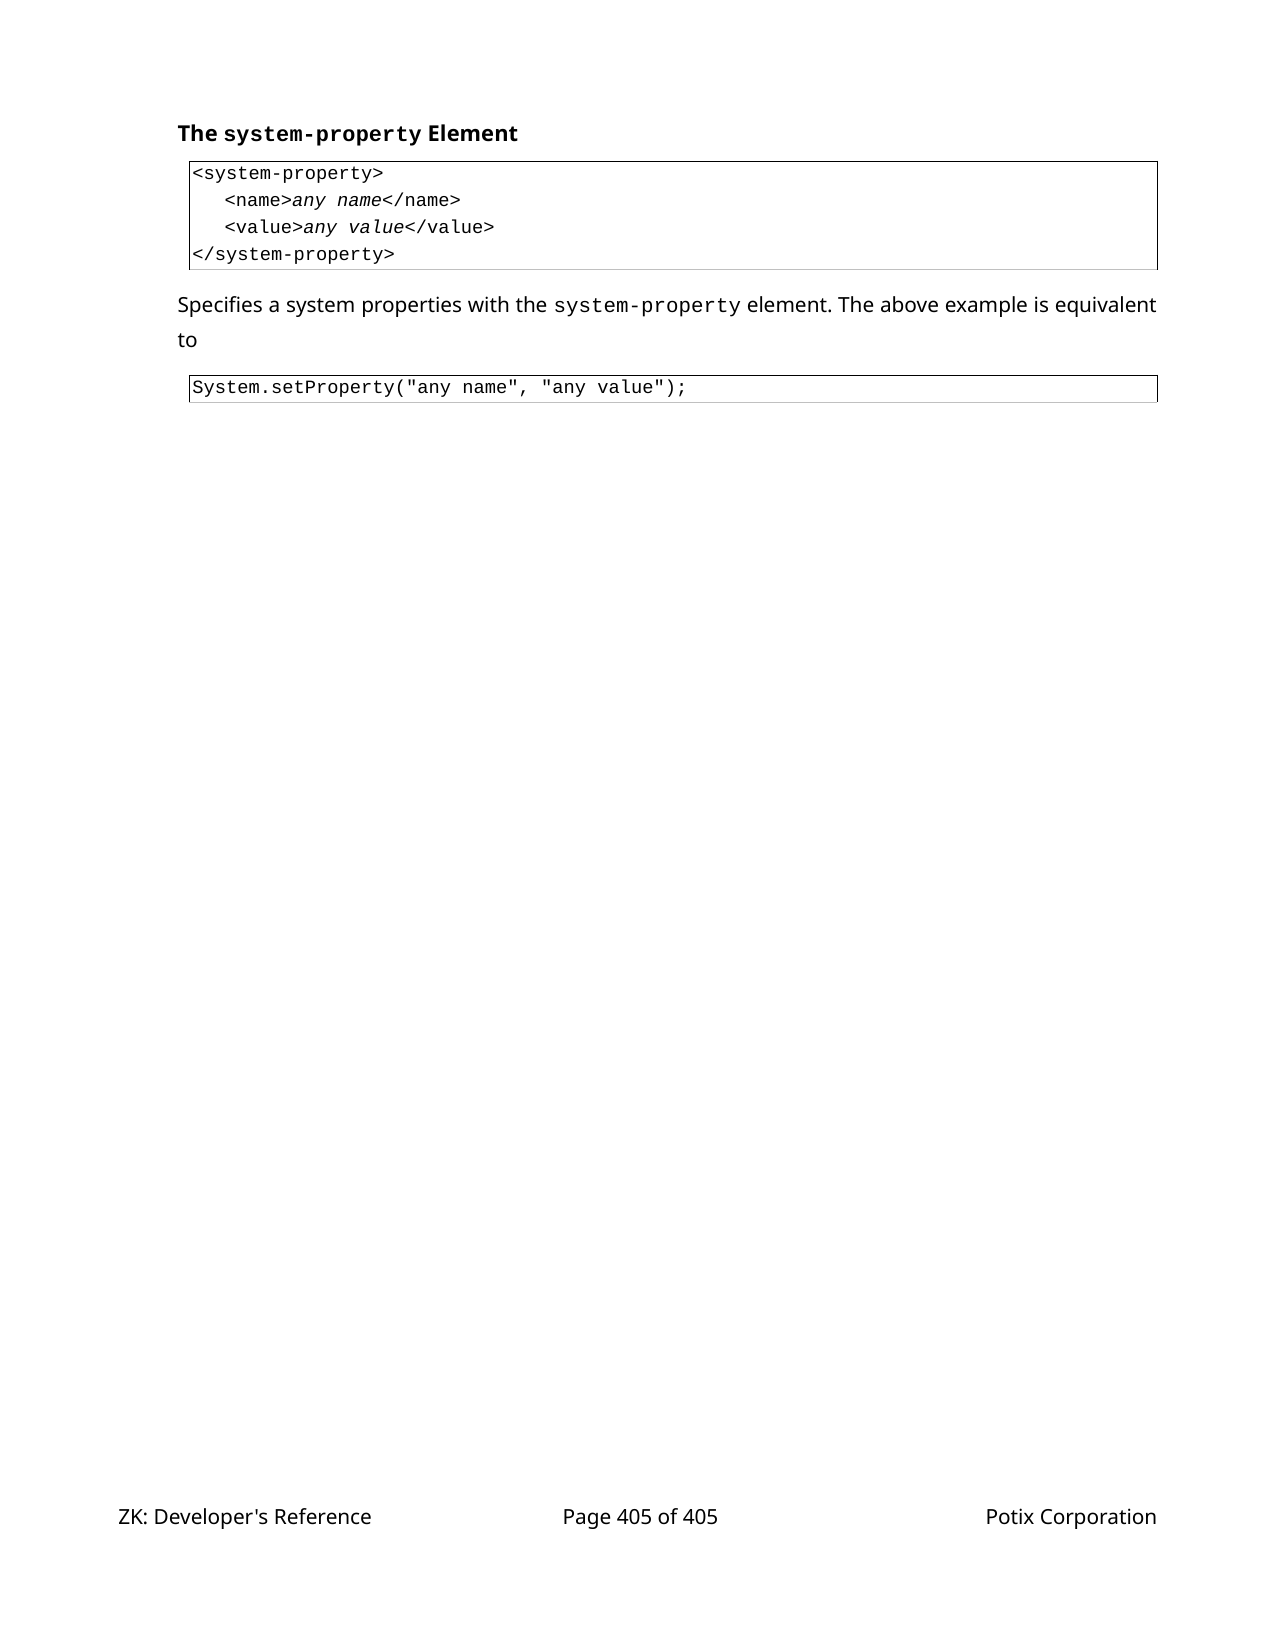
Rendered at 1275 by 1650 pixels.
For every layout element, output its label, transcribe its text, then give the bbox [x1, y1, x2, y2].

subtitle The system-property Element [177, 118, 1157, 148]
text </system-property> [190, 242, 1157, 269]
text <system-property> [190, 162, 1157, 185]
text System.setProperty("any name", "any value"); [190, 376, 1157, 402]
text <value>any value</value> [190, 215, 1157, 239]
text Specifies a system properties with the system-property element. The above example is equivalent to [177, 290, 1157, 354]
text <name>any name</name> [190, 188, 1157, 212]
